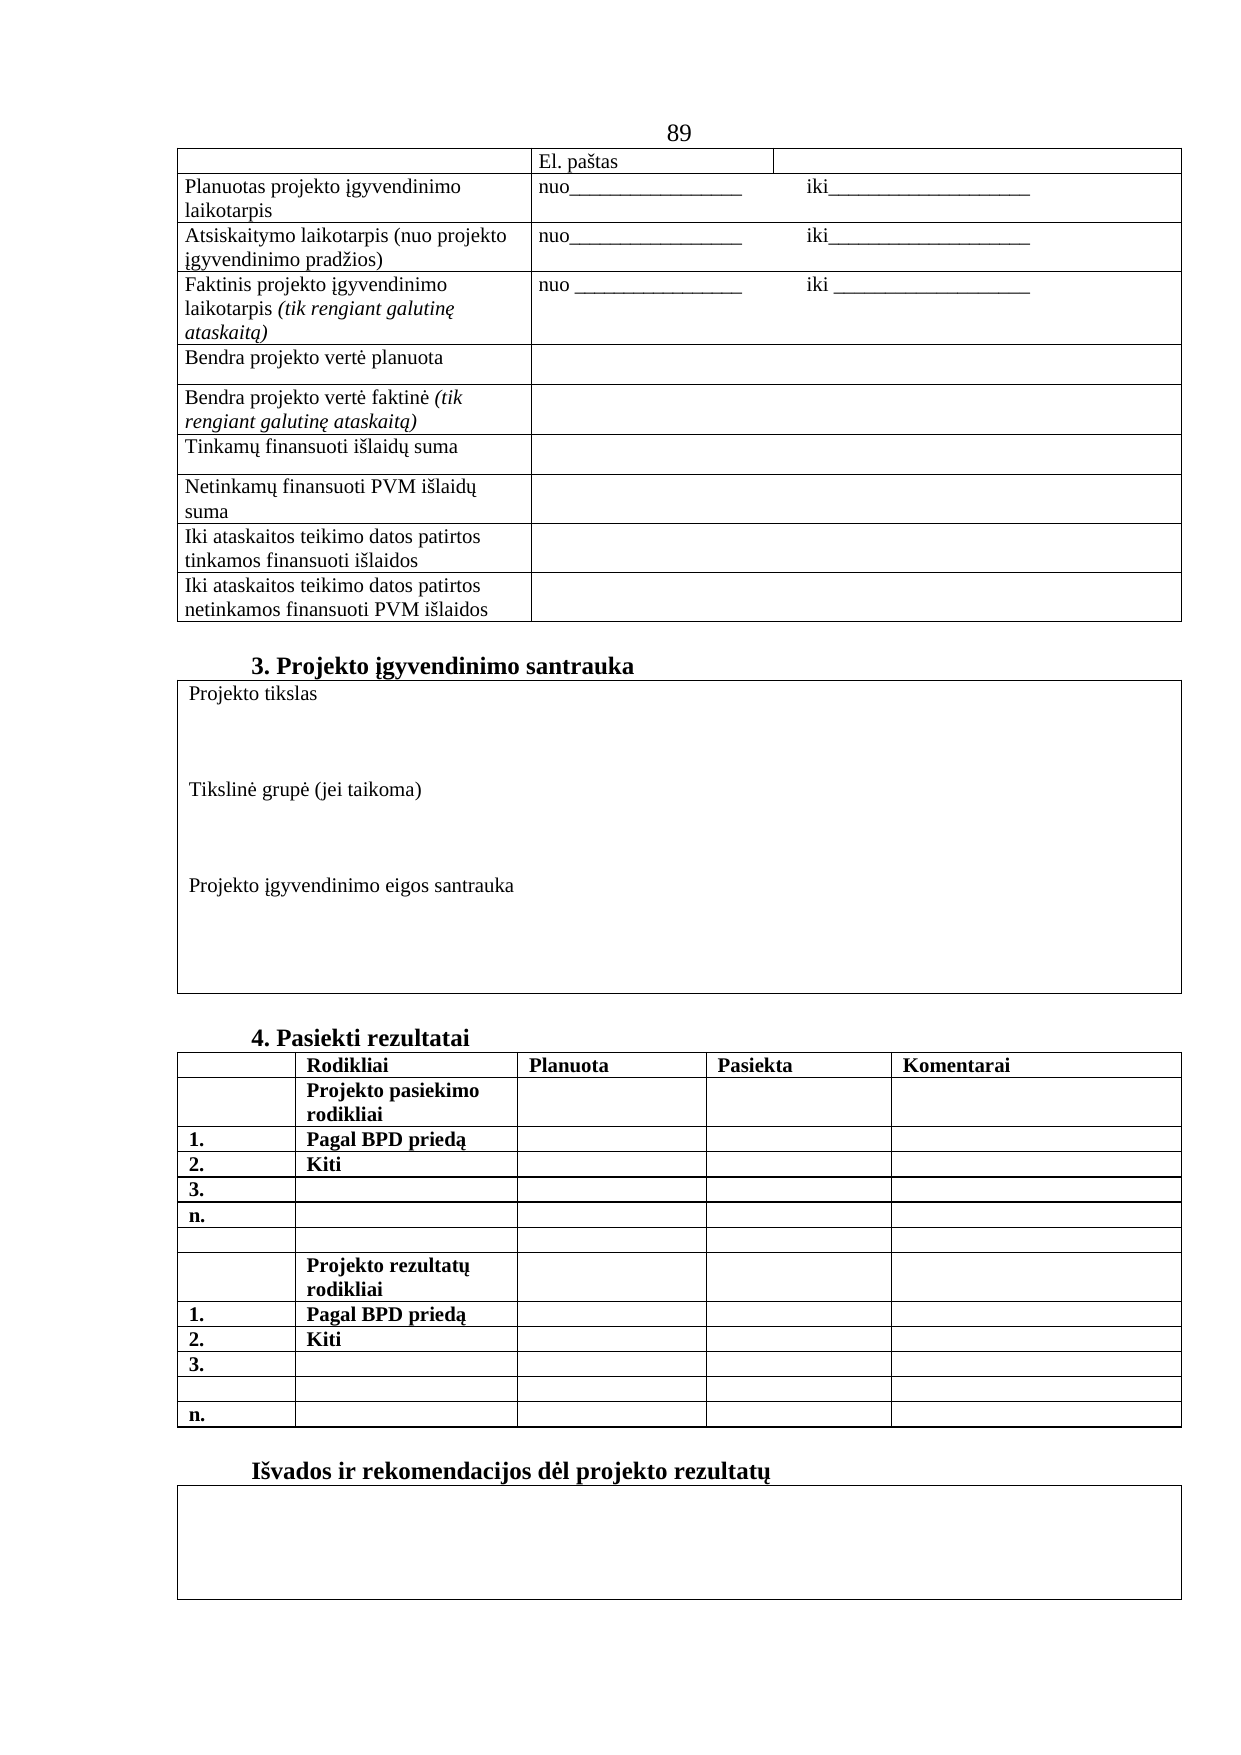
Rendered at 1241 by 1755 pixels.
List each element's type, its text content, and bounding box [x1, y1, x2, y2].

table_cell Pagal BPD priedą [296, 1127, 517, 1151]
table_cell El. paštas [532, 149, 773, 173]
table_header Komentarai [892, 1053, 1181, 1077]
table_cell [296, 1228, 517, 1252]
table_cell [518, 1178, 706, 1201]
table_cell [518, 1327, 706, 1351]
table_cell [518, 1203, 706, 1227]
table_cell [892, 1377, 1181, 1401]
table_cell [518, 1377, 706, 1401]
table_cell [178, 149, 531, 173]
table_cell [518, 1152, 706, 1176]
table_cell [178, 1228, 295, 1252]
table_cell [518, 1352, 706, 1376]
table_cell [707, 1127, 891, 1151]
table_cell [707, 1377, 891, 1401]
table_cell 3. [178, 1352, 295, 1376]
table_cell [296, 1178, 517, 1201]
table_cell [707, 1228, 891, 1252]
table_header Rodikliai [296, 1053, 517, 1077]
table_cell [296, 1402, 517, 1426]
table_cell [518, 1127, 706, 1151]
table_cell [296, 1352, 517, 1376]
table_cell [892, 1078, 1181, 1126]
table_cell [296, 1377, 517, 1401]
table_cell [532, 345, 1181, 384]
table_cell Kiti [296, 1152, 517, 1176]
text Išvados ir rekomendacijos dėl projekto rezultatų [177, 1456, 1181, 1485]
table_cell Bendra projekto vertė faktinė (tik rengiant galutinę ataskaitą) [178, 385, 531, 433]
table_cell [892, 1228, 1181, 1252]
table_cell 2. [178, 1152, 295, 1176]
table_header Planuota [518, 1053, 706, 1077]
table_cell [707, 1402, 891, 1426]
table_cell [532, 475, 1181, 523]
table_cell [178, 1253, 295, 1301]
table_cell Netinkamų finansuoti PVM išlaidų suma [178, 475, 531, 523]
table_cell [178, 1078, 295, 1126]
table_cell Iki ataskaitos teikimo datos patirtos netinkamos finansuoti PVM išlaidos [178, 573, 531, 621]
table_cell [707, 1152, 891, 1176]
table_cell [532, 385, 1181, 433]
table_cell [707, 1327, 891, 1351]
text 3. Projekto įgyvendinimo santrauka [177, 651, 1181, 679]
table_cell Bendra projekto vertė planuota [178, 345, 531, 384]
table_header Projekto tikslas Tikslinė grupė (jei taikoma) Projekto įgyvendinimo eigos santrauka [178, 681, 1181, 993]
table_cell [707, 1178, 891, 1201]
table_cell [518, 1402, 706, 1426]
table_cell [892, 1152, 1181, 1176]
table_cell 1. [178, 1127, 295, 1151]
table_cell [774, 149, 1181, 173]
table_cell Pagal BPD priedą [296, 1302, 517, 1326]
table_cell [892, 1178, 1181, 1201]
table_cell n. [178, 1203, 295, 1227]
table_cell [532, 524, 1181, 572]
table_cell [892, 1203, 1181, 1227]
table_cell [892, 1402, 1181, 1426]
table_cell [892, 1327, 1181, 1351]
table_cell [892, 1302, 1181, 1326]
table_cell [707, 1302, 891, 1326]
table_cell [178, 1377, 295, 1401]
table_cell Planuotas projekto įgyvendinimo laikotarpis [178, 174, 531, 222]
table_cell Iki ataskaitos teikimo datos patirtos tinkamos finansuoti išlaidos [178, 524, 531, 572]
table_cell Atsiskaitymo laikotarpis (nuo projekto įgyvendinimo pradžios) [178, 223, 531, 271]
table_cell [707, 1352, 891, 1376]
table_cell [892, 1253, 1181, 1301]
table_cell [892, 1352, 1181, 1376]
table_cell [296, 1203, 517, 1227]
table_header [178, 1053, 295, 1077]
table_cell [707, 1203, 891, 1227]
table_cell 1. [178, 1302, 295, 1326]
table_cell 3. [178, 1178, 295, 1201]
table_cell nuo iki [532, 272, 1181, 344]
table_cell n. [178, 1402, 295, 1426]
table_cell nuo iki [532, 223, 1181, 271]
table_cell nuo iki [532, 174, 1181, 222]
table_cell [518, 1302, 706, 1326]
table_cell Tinkamų finansuoti išlaidų suma [178, 435, 531, 473]
table_cell [707, 1078, 891, 1126]
table_cell [518, 1228, 706, 1252]
table_cell [707, 1253, 891, 1301]
table_cell [892, 1127, 1181, 1151]
table_cell Kiti [296, 1327, 517, 1351]
table_cell [518, 1078, 706, 1126]
table_cell [532, 435, 1181, 473]
table_cell [518, 1253, 706, 1301]
table_header Pasiekta [707, 1053, 891, 1077]
text 4. Pasiekti rezultatai [177, 1023, 1181, 1052]
table_cell 2. [178, 1327, 295, 1351]
table_cell Projekto pasiekimo rodikliai [296, 1078, 517, 1126]
table_header [178, 1486, 1181, 1598]
table_cell Faktinis projekto įgyvendinimo laikotarpis (tik rengiant galutinę ataskaitą) [178, 272, 531, 344]
table_cell Projekto rezultatų rodikliai [296, 1253, 517, 1301]
table_cell [532, 573, 1181, 621]
